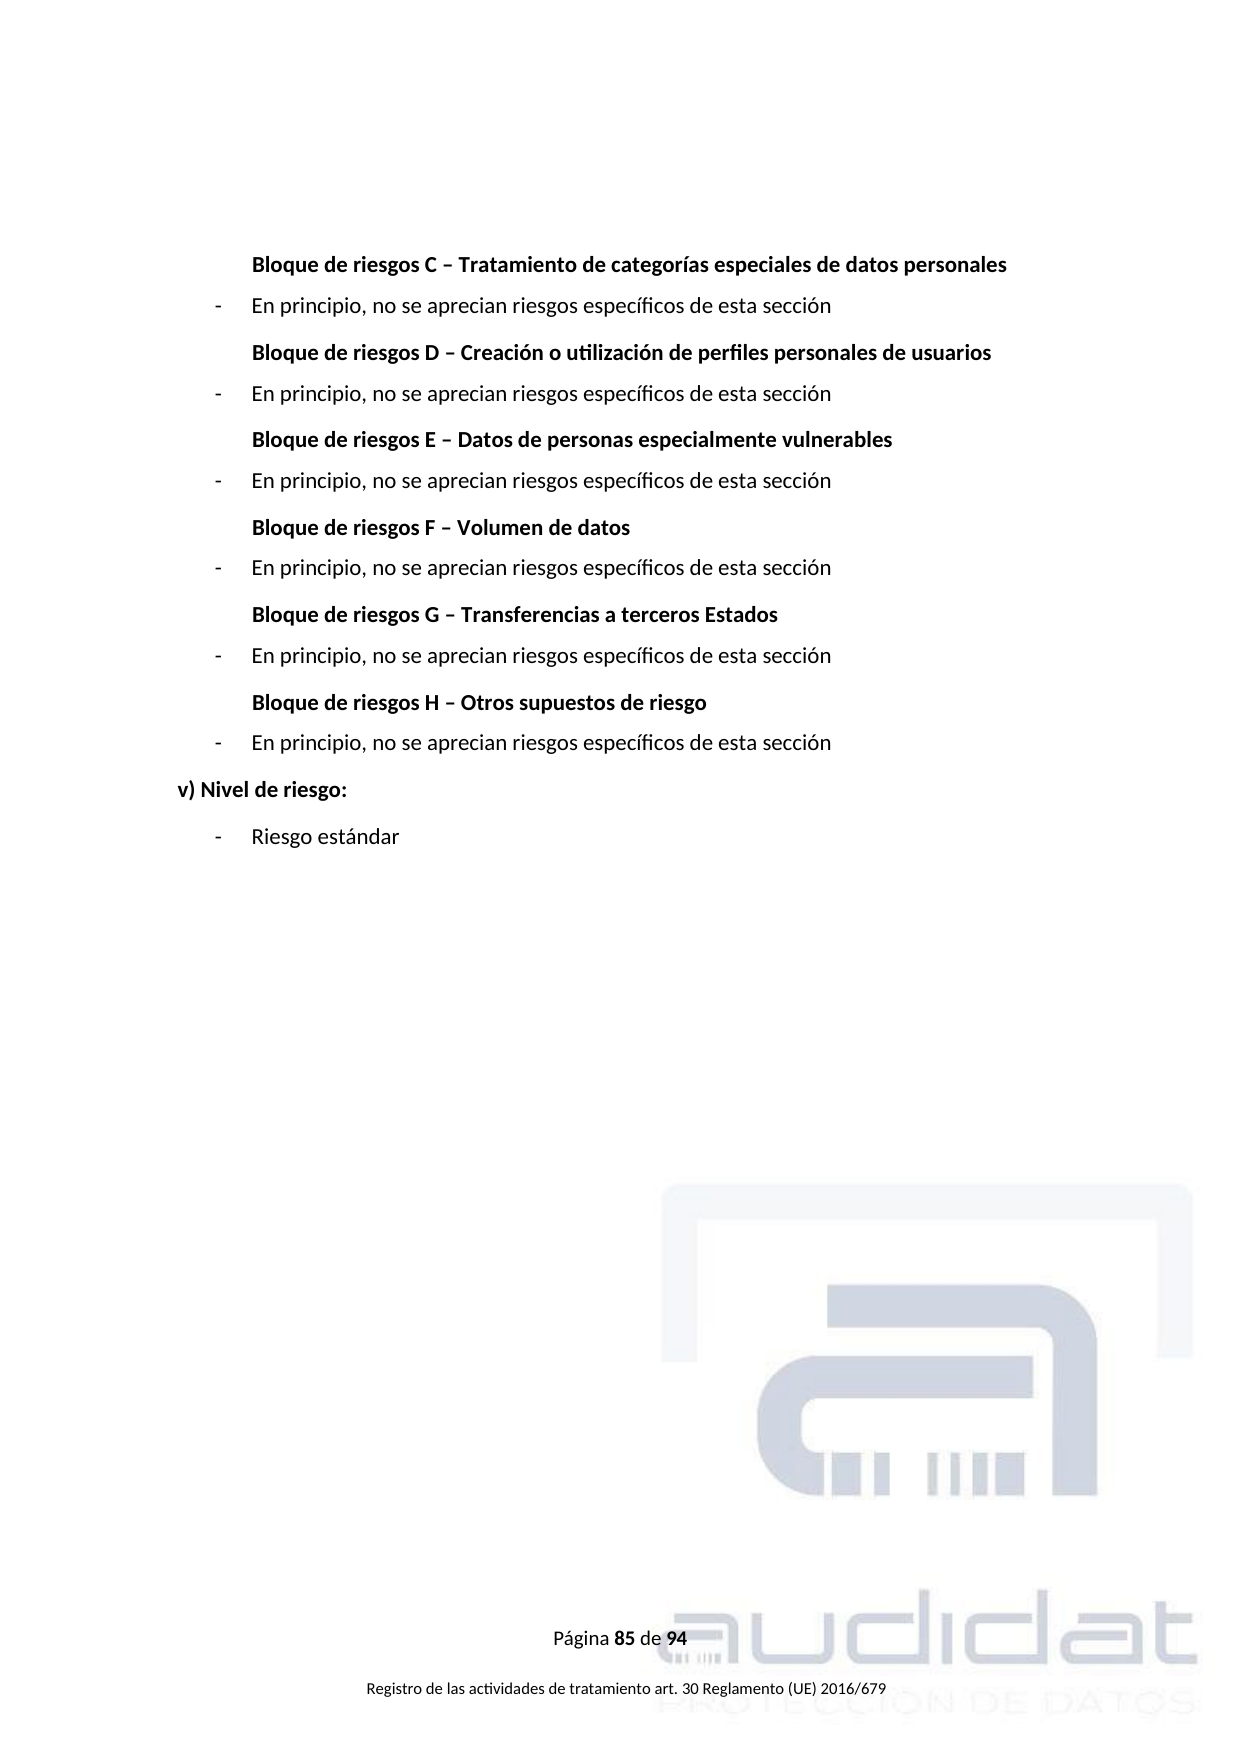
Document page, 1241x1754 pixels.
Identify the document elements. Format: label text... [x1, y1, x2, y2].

picture [640, 1175, 1215, 1678]
list En principio, no se aprecian riesgos específicos de esta sección [214, 728, 1226, 756]
list En principio, no se aprecian riesgos específicos de esta sección [214, 291, 1226, 319]
subtitle Bloque de riesgos H – Otros supuestos de riesgo [214, 688, 1226, 716]
list En principio, no se aprecian riesgos específicos de esta sección [214, 553, 1226, 582]
subtitle Bloque de riesgos G – Transferencias a terceros Estados [214, 601, 1226, 628]
text Página 85 de 94 [177, 1625, 1063, 1650]
list En principio, no se aprecian riesgos específicos de esta sección [214, 641, 1226, 669]
subtitle Bloque de riesgos F – Volumen de datos [214, 513, 1226, 541]
subtitle Bloque de riesgos C – Tratamiento de categorías especiales de datos personales [214, 251, 1226, 279]
list Riesgo estándar [214, 822, 1226, 850]
text Registro de las actividades de tratamiento art. 30 Reglamento (UE) 2016/679 [366, 1678, 1226, 1699]
list En principio, no se aprecian riesgos específicos de esta sección [214, 466, 1226, 494]
subtitle Bloque de riesgos E – Datos de personas especialmente vulnerables [214, 426, 1226, 453]
picture [640, 1699, 1215, 1725]
subtitle Bloque de riesgos D – Creación o utilización de perfiles personales de usuarios [214, 338, 1226, 366]
subtitle Nivel de riesgo: [177, 775, 1226, 803]
list En principio, no se aprecian riesgos específicos de esta sección [214, 379, 1226, 407]
